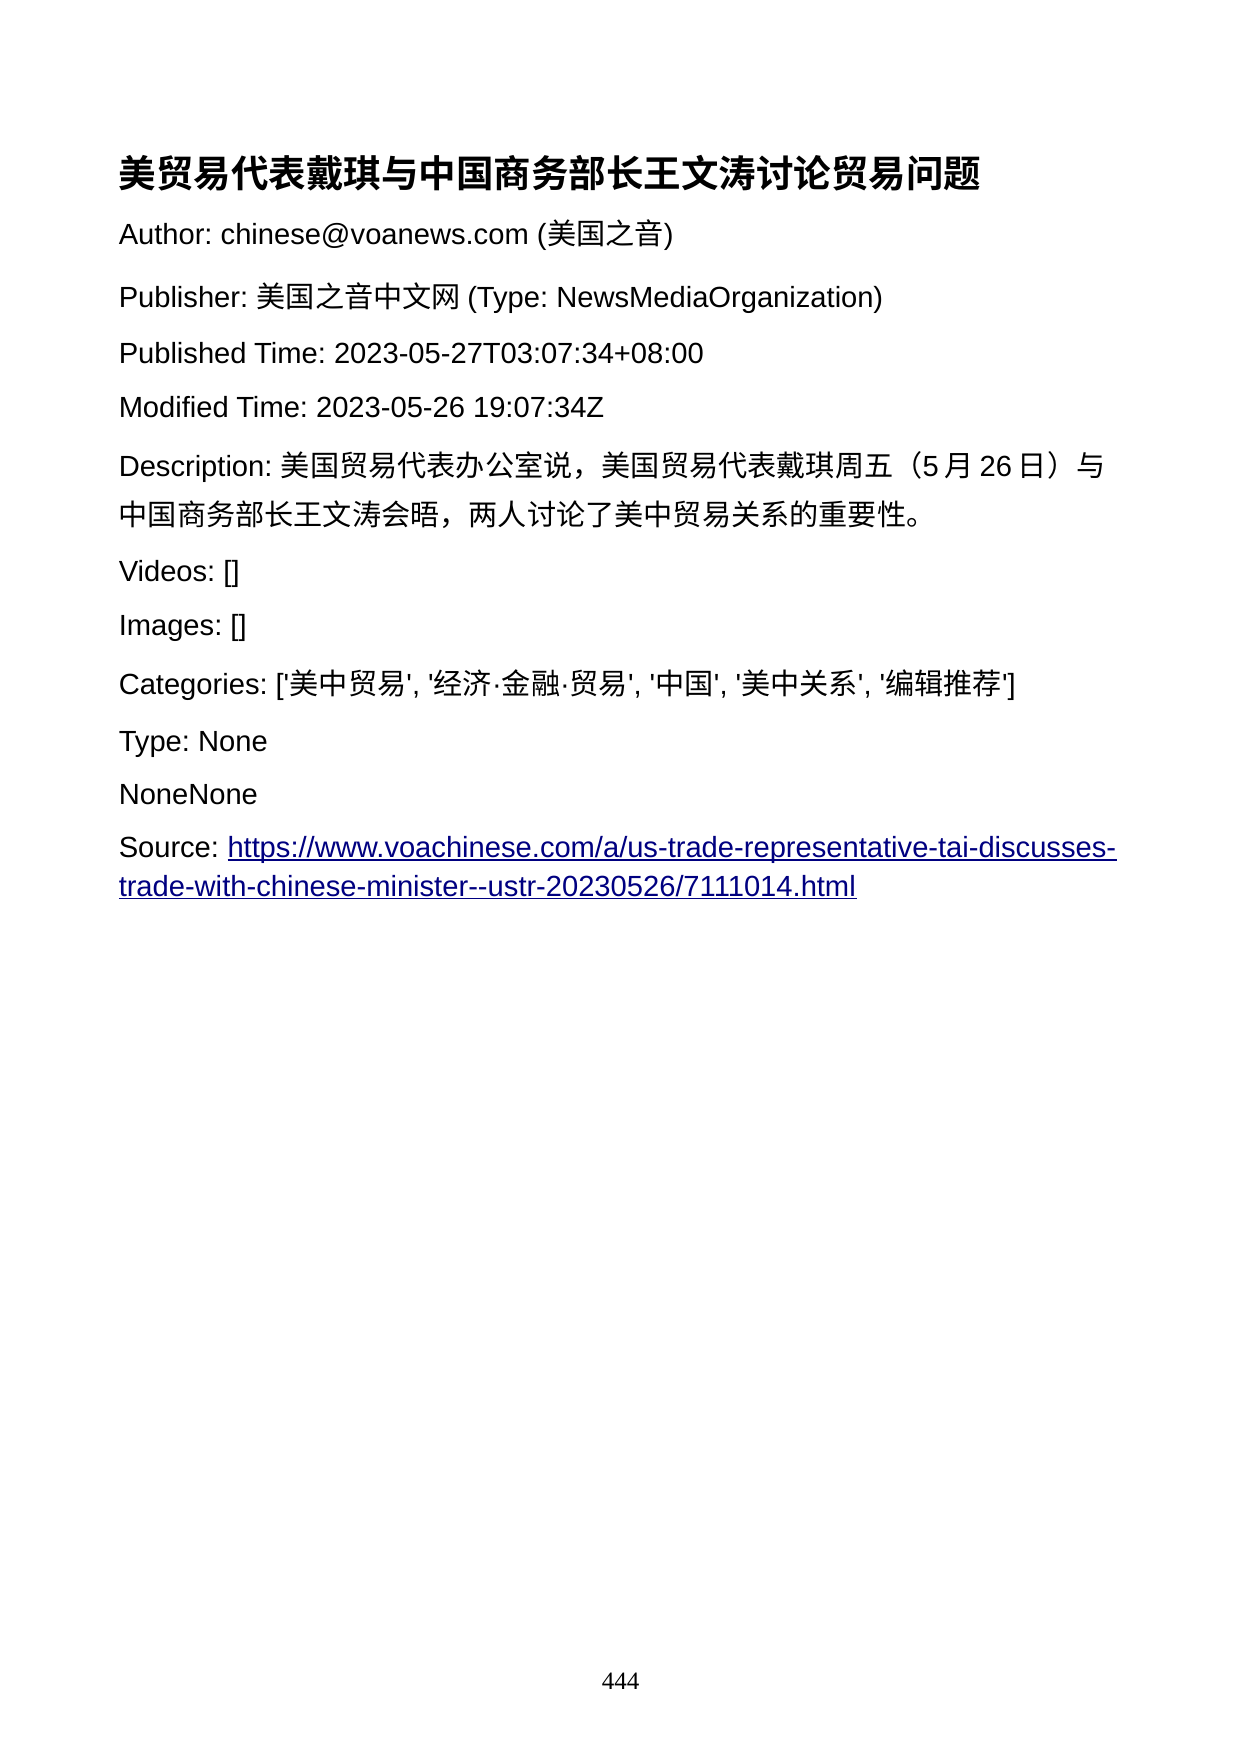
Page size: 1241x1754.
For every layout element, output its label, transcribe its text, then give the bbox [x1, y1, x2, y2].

text Published Time: 2023-05-27T03:07:34+08:00 [118, 337, 1122, 370]
subtitle 美贸易代表戴琪与中国商务部长王文涛讨论贸易问题 [118, 143, 1122, 198]
text Modified Time: 2023-05-26 19:07:34Z [118, 390, 1122, 423]
text Publisher: 美国之音中文网 (Type: NewsMediaOrganization) [118, 273, 1122, 316]
text Description: 美国贸易代表办公室说，美国贸易代表戴琪周五（5月26日）与中国商务部长王文涛会晤，两人讨论了美中贸易关系的重要性。 [118, 443, 1122, 534]
text Type: None [118, 724, 1122, 757]
text Videos: [] [118, 554, 1122, 588]
text NoneNone [118, 777, 1122, 811]
text Images: [] [118, 608, 1122, 641]
text Source: https://www.voachinese.com/a/us-trade-representative-tai-discusses-trade-with-chinese-minister--ustr-20230526/7111014.html [118, 830, 1122, 902]
text Categories: ['美中贸易', '经济·金融·贸易', '中国', '美中关系', '编辑推荐'] [118, 661, 1122, 703]
text Author: chinese@voanews.com (美国之音) [118, 210, 1122, 253]
